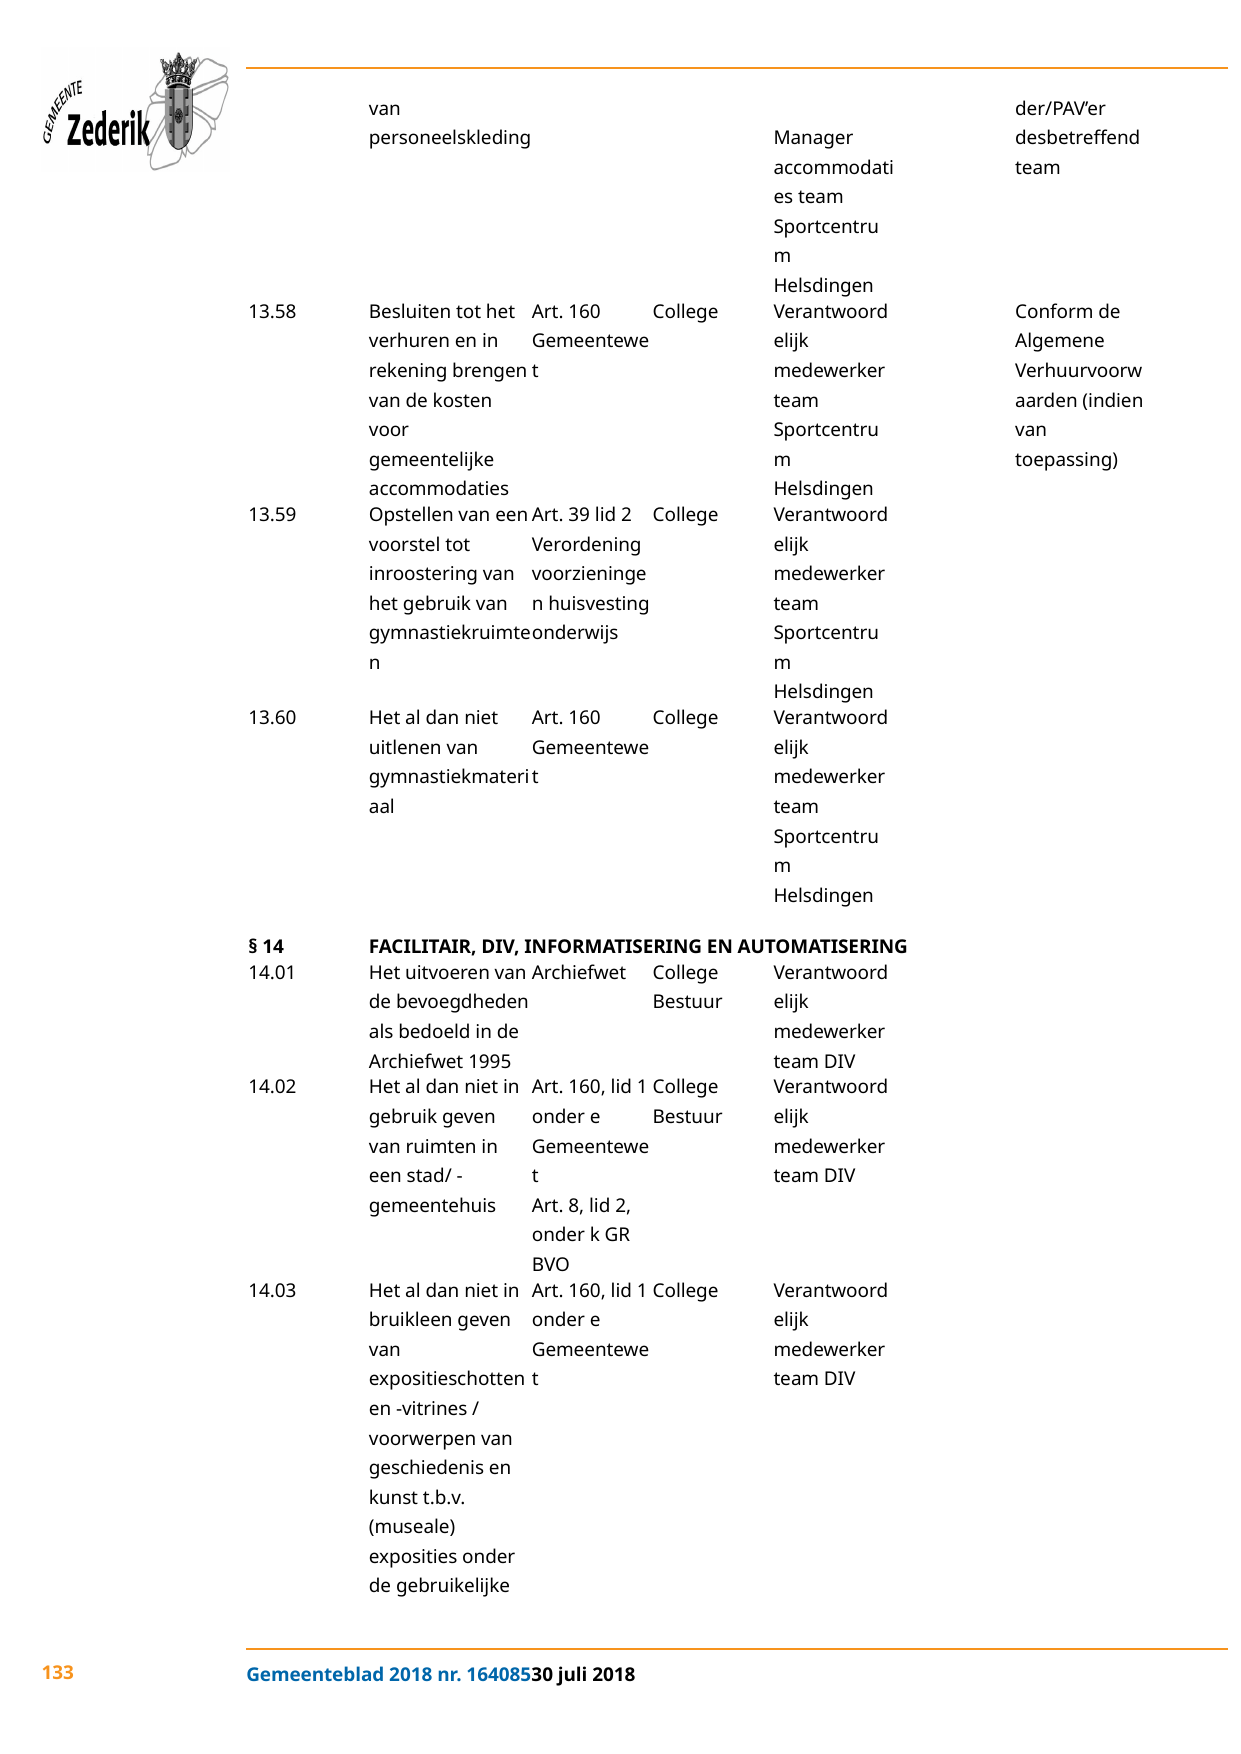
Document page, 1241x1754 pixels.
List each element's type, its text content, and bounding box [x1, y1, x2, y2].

table_cell [653, 908, 773, 933]
table_cell [1015, 705, 1152, 908]
table_cell FACILITAIR, DIV, INFORMATISERING EN AUTOMATISERING [369, 934, 1152, 959]
table_cell [1015, 501, 1152, 704]
table_cell College [653, 705, 773, 908]
table_cell [773, 908, 894, 933]
table_cell 13.58 [248, 298, 369, 501]
table_cell Het al dan niet in gebruik geven van ruimten in een stad/ - gemeentehuis [369, 1074, 532, 1277]
table_cell [1015, 1277, 1152, 1598]
table_cell [894, 908, 1015, 933]
table_cell [1015, 959, 1152, 1074]
table_cell [894, 705, 1015, 908]
table_cell Het uitvoeren van de bevoegdheden als bedoeld in de Archiefwet 1995 [369, 959, 532, 1074]
table_cell [1015, 1074, 1152, 1277]
table_cell Art. 160 Gemeentewet [532, 705, 652, 908]
table_cell [1015, 908, 1152, 933]
table_cell [894, 95, 1015, 298]
table_cell [894, 1074, 1015, 1277]
table_cell Archiefwet [532, 959, 652, 1074]
table_cell 14.02 [248, 1074, 369, 1277]
table_cell College [653, 1277, 773, 1598]
picture [41, 47, 231, 172]
table_cell [894, 298, 1015, 501]
table_cell Opstellen van een voorstel tot inroostering van het gebruik van gymnastiekruimten [369, 501, 532, 704]
table_cell Besluiten tot het verhuren en in rekening brengen van de kosten voor gemeentelijke accommodaties [369, 298, 532, 501]
table_cell Manager accommodaties team Sportcentrum Helsdingen [773, 95, 894, 298]
table_cell 14.01 [248, 959, 369, 1074]
table_cell Het al dan niet uitlenen van gymnastiekmateriaal [369, 705, 532, 908]
table_cell Art. 160, lid 1 onder e Gemeentewet Art. 8, lid 2, onder k GR BVO [532, 1074, 652, 1277]
table_cell Verantwoordelijk medewerker team DIV [773, 959, 894, 1074]
table_cell 13.59 [248, 501, 369, 704]
table_cell 14.03 [248, 1277, 369, 1598]
table_cell [894, 501, 1015, 704]
table_cell College [653, 298, 773, 501]
table_cell Conform de Algemene Verhuurvoorwaarden (indien van toepassing) [1015, 298, 1152, 501]
table_cell College [653, 501, 773, 704]
table_cell Verantwoordelijk medewerker team DIV [773, 1277, 894, 1598]
table_cell [653, 95, 773, 298]
table_cell Het al dan niet in bruikleen geven van expositieschotten en -vitrines / voorwerpen van geschiedenis en kunst t.b.v. (museale) exposities onder de gebruikelijke [369, 1277, 532, 1598]
table_cell [894, 959, 1015, 1074]
table_cell College Bestuur [653, 959, 773, 1074]
table_cell Art. 160 Gemeentewet [532, 298, 652, 501]
table_cell Verantwoordelijk medewerker team Sportcentrum Helsdingen [773, 705, 894, 908]
table_cell Verantwoordelijk medewerker team Sportcentrum Helsdingen [773, 501, 894, 704]
table_cell Art. 39 lid 2 Verordening voorzieningen huisvesting onderwijs [532, 501, 652, 704]
table_cell der/PAV’er desbetreffend team [1015, 95, 1152, 298]
table_cell 13.60 [248, 705, 369, 908]
table_cell Art. 160, lid 1 onder e Gemeentewet [532, 1277, 652, 1598]
table_cell [532, 908, 652, 933]
table_cell § 14 [248, 934, 369, 959]
table_cell Verantwoordelijk medewerker team DIV [773, 1074, 894, 1277]
table_cell [248, 95, 369, 298]
table_cell van personeelskleding [369, 95, 532, 298]
table_cell College Bestuur [653, 1074, 773, 1277]
table_cell [369, 908, 532, 933]
table_cell [532, 95, 652, 298]
table_cell [248, 908, 369, 933]
table_cell Verantwoordelijk medewerker team Sportcentrum Helsdingen [773, 298, 894, 501]
table_cell [894, 1277, 1015, 1598]
